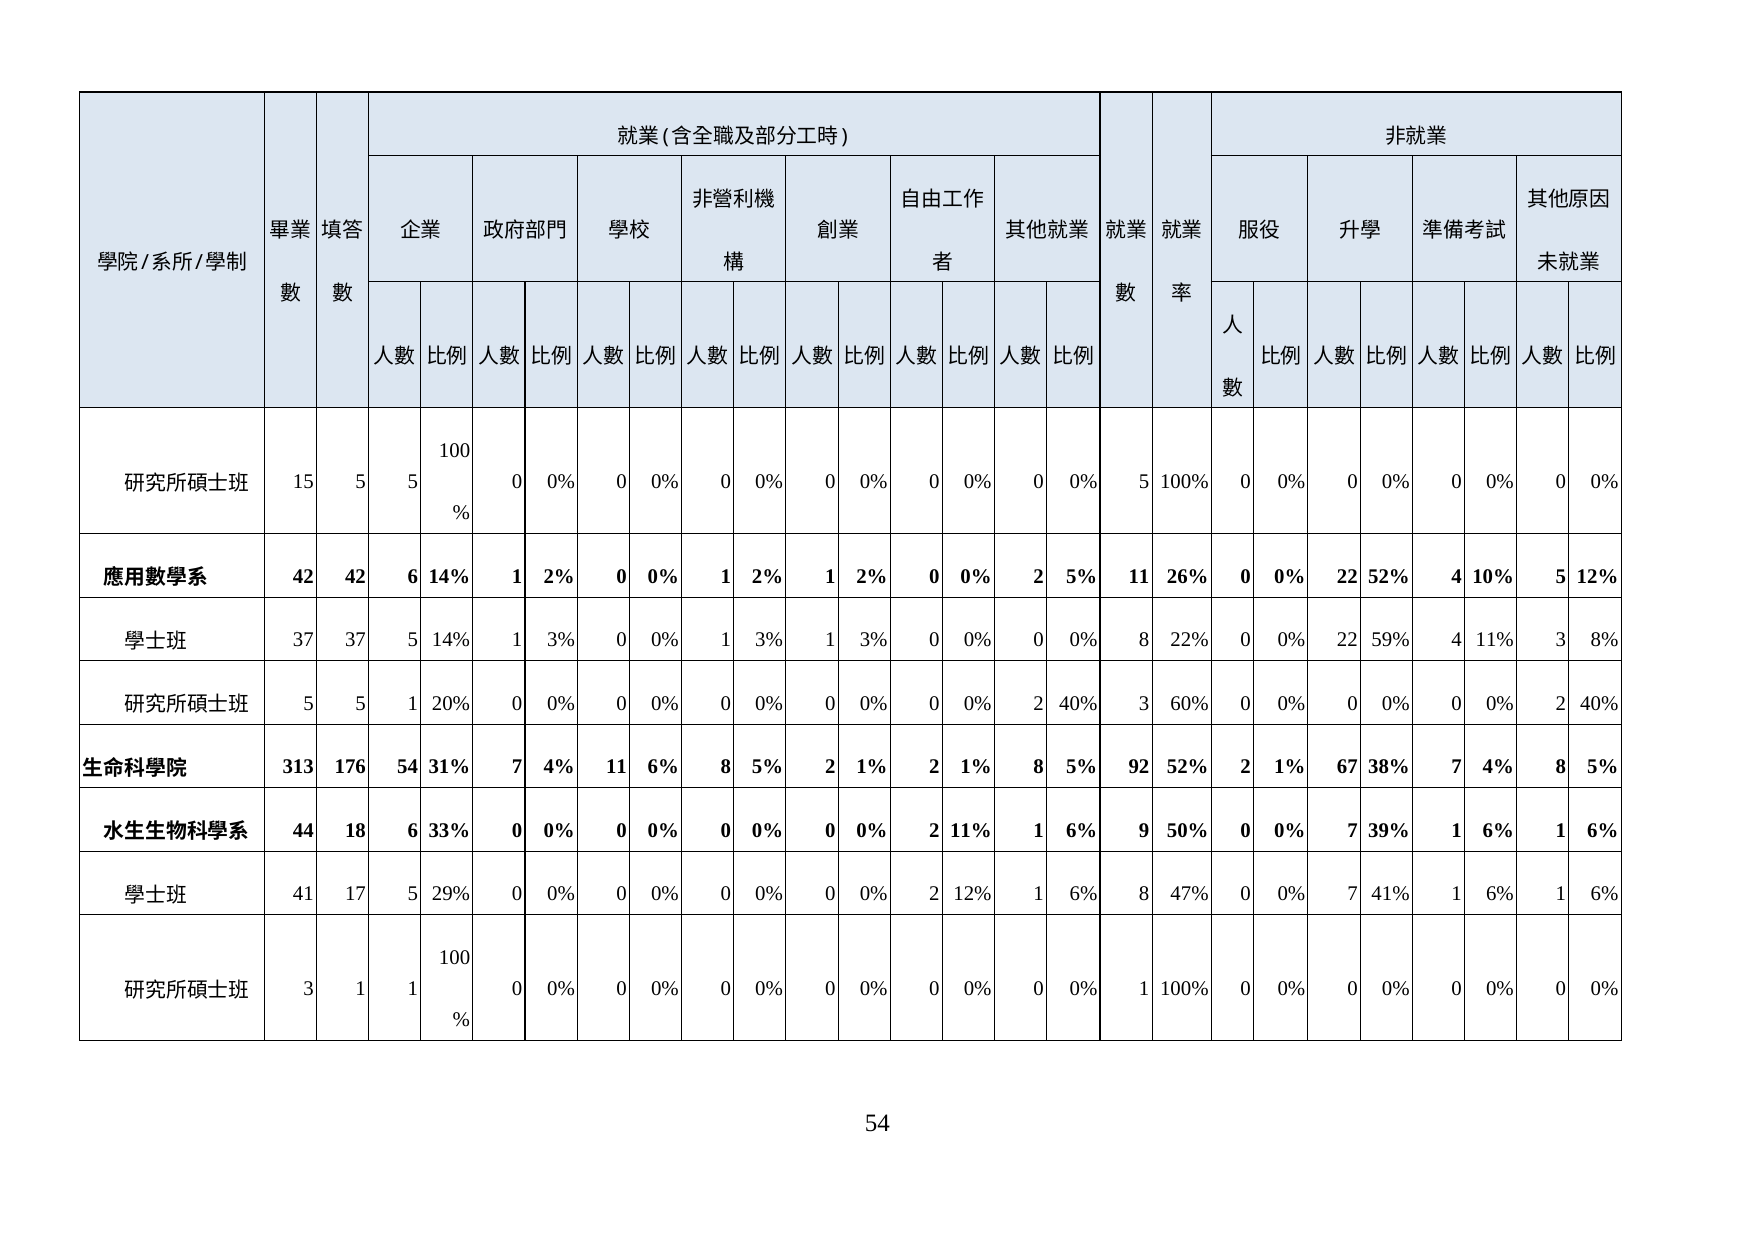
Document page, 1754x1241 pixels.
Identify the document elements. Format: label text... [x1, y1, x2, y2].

table_cell 0% [734, 788, 785, 851]
table_cell 人數 [682, 282, 733, 407]
table_cell 0% [526, 661, 577, 724]
table_cell 22 [1308, 534, 1360, 597]
table_cell 10% [1465, 534, 1516, 597]
table_cell 0% [1361, 661, 1412, 724]
table_cell 2% [839, 534, 890, 597]
table_cell 0 [1212, 661, 1253, 724]
table_cell 5% [1047, 725, 1099, 787]
table_cell 0 [891, 408, 942, 533]
table_cell 5 [265, 661, 316, 724]
table_cell 2 [786, 725, 838, 787]
table_cell 33% [421, 788, 472, 851]
table_cell 人數 [1212, 282, 1253, 407]
table_cell 0 [1212, 788, 1253, 851]
table_cell 0 [682, 852, 733, 914]
table_cell 2 [891, 788, 942, 851]
table_header 就業數 [1101, 93, 1152, 407]
table_cell 0% [943, 661, 994, 724]
table_cell 7 [1413, 725, 1464, 787]
table_cell 0 [473, 408, 524, 533]
table_cell 5 [1101, 408, 1152, 533]
table_cell 0 [578, 788, 629, 851]
table_cell 8 [682, 725, 733, 787]
table_cell 0% [1465, 915, 1516, 1040]
table_cell 11 [1101, 534, 1152, 597]
table_cell 50% [1153, 788, 1211, 851]
table_cell 比例 [1465, 282, 1516, 407]
table_cell 5% [1047, 534, 1099, 597]
table_cell 0% [630, 598, 681, 660]
table_cell 0% [839, 915, 890, 1040]
table_cell 人數 [578, 282, 629, 407]
table_cell 1 [1517, 852, 1568, 914]
table_cell 12% [1569, 534, 1621, 597]
table_cell 41% [1361, 852, 1412, 914]
table_cell 0 [1308, 915, 1360, 1040]
table_cell 服役 [1212, 156, 1307, 281]
table_cell 應用數學系 [80, 534, 264, 597]
table_cell 企業 [369, 156, 472, 281]
table_cell 0% [943, 534, 994, 597]
table_cell 26% [1153, 534, 1211, 597]
table_cell 0% [1254, 408, 1307, 533]
table_cell 31% [421, 725, 472, 787]
table_cell 0% [1569, 408, 1621, 533]
table_cell 6% [1569, 788, 1621, 851]
table_cell 100% [1153, 915, 1211, 1040]
table_cell 學士班 [80, 598, 264, 660]
table_cell 0% [526, 788, 577, 851]
table_cell 0% [1254, 598, 1307, 660]
table_cell 0 [995, 408, 1046, 533]
table_cell 0 [1212, 852, 1253, 914]
table_cell 0% [630, 408, 681, 533]
table_cell 37 [317, 598, 368, 660]
table_cell 0 [473, 788, 524, 851]
table_cell 20% [421, 661, 472, 724]
table_cell 1 [682, 534, 733, 597]
table_cell 0% [630, 661, 681, 724]
table_cell 8 [1517, 725, 1568, 787]
table_cell 0 [682, 788, 733, 851]
table_cell 研究所碩士班 [80, 915, 264, 1040]
table_cell 1 [995, 852, 1046, 914]
table_cell 0 [578, 852, 629, 914]
table_cell 0 [1212, 598, 1253, 660]
table_header 就業率 [1153, 93, 1211, 407]
table_cell 0% [1047, 408, 1099, 533]
table_cell 3 [1101, 661, 1152, 724]
table_cell 47% [1153, 852, 1211, 914]
table_cell 5 [317, 408, 368, 533]
table_cell 0% [1465, 408, 1516, 533]
table_cell 100% [421, 915, 472, 1040]
table_cell 11% [943, 788, 994, 851]
table_cell 0 [1413, 915, 1464, 1040]
table_cell 1 [786, 598, 838, 660]
table_cell 14% [421, 534, 472, 597]
table_cell 5 [1517, 534, 1568, 597]
table_cell 0% [1254, 661, 1307, 724]
table_cell 0% [839, 788, 890, 851]
table_cell 3% [839, 598, 890, 660]
table_cell 0% [839, 852, 890, 914]
table_cell 創業 [786, 156, 890, 281]
table_cell 0 [786, 915, 838, 1040]
table_cell 水生生物科學系 [80, 788, 264, 851]
table_cell 52% [1361, 534, 1412, 597]
table_cell 0% [1254, 788, 1307, 851]
table_cell 17 [317, 852, 368, 914]
table_cell 0 [682, 661, 733, 724]
table_cell 4 [1413, 534, 1464, 597]
table_cell 0 [1517, 408, 1568, 533]
table_cell 1 [473, 534, 524, 597]
table_cell 1 [682, 598, 733, 660]
table_cell 0 [578, 661, 629, 724]
table_cell 11% [1465, 598, 1516, 660]
table_cell 0% [1254, 915, 1307, 1040]
table_cell 人數 [369, 282, 420, 407]
table_cell 176 [317, 725, 368, 787]
table_cell 0% [1254, 852, 1307, 914]
table_cell 100% [421, 408, 472, 533]
table_cell 8% [1569, 598, 1621, 660]
table_cell 學校 [578, 156, 681, 281]
table_cell 2 [1517, 661, 1568, 724]
table_cell 60% [1153, 661, 1211, 724]
table_cell 6% [1047, 852, 1099, 914]
table_cell 人數 [1517, 282, 1568, 407]
table_cell 0 [578, 915, 629, 1040]
table_cell 1 [1101, 915, 1152, 1040]
table_cell 0% [734, 408, 785, 533]
table_cell 2 [995, 534, 1046, 597]
table_cell 1 [786, 534, 838, 597]
table_cell 1 [473, 598, 524, 660]
table_cell 0 [578, 534, 629, 597]
table_cell 0 [473, 915, 524, 1040]
table_cell 0% [526, 852, 577, 914]
table_cell 0 [1212, 408, 1253, 533]
table_cell 39% [1361, 788, 1412, 851]
table_cell 4% [526, 725, 577, 787]
table_header 學院/系所/學制 [80, 93, 264, 407]
table_cell 比例 [943, 282, 994, 407]
table_cell 0 [1308, 408, 1360, 533]
table_cell 0% [943, 915, 994, 1040]
table_cell 比例 [839, 282, 890, 407]
table_cell 0% [839, 408, 890, 533]
table_cell 0 [786, 788, 838, 851]
table_cell 2 [891, 852, 942, 914]
table_cell 1 [1413, 788, 1464, 851]
table_cell 1% [839, 725, 890, 787]
table_cell 0% [1047, 598, 1099, 660]
table_cell 研究所碩士班 [80, 408, 264, 533]
table_cell 0 [1308, 661, 1360, 724]
table_cell 0% [1047, 915, 1099, 1040]
table_cell 1 [995, 788, 1046, 851]
table_cell 0% [734, 852, 785, 914]
table_cell 22% [1153, 598, 1211, 660]
table_cell 0 [891, 534, 942, 597]
table_cell 6% [1569, 852, 1621, 914]
table_cell 0% [630, 788, 681, 851]
table_cell 0 [891, 915, 942, 1040]
table_cell 9 [1101, 788, 1152, 851]
table_cell 0 [578, 598, 629, 660]
table_cell 比例 [1361, 282, 1412, 407]
table_cell 自由工作者 [891, 156, 994, 281]
table_cell 0% [1361, 408, 1412, 533]
table_cell 1% [1254, 725, 1307, 787]
table_cell 5 [317, 661, 368, 724]
table_cell 8 [995, 725, 1046, 787]
table_cell 3 [265, 915, 316, 1040]
table_cell 41 [265, 852, 316, 914]
table_cell 比例 [734, 282, 785, 407]
table_cell 6% [630, 725, 681, 787]
table_cell 52% [1153, 725, 1211, 787]
table_cell 0 [786, 852, 838, 914]
table_cell 比例 [630, 282, 681, 407]
table_cell 8 [1101, 598, 1152, 660]
table_cell 0 [473, 852, 524, 914]
table_cell 比例 [1047, 282, 1099, 407]
table_cell 0 [1413, 408, 1464, 533]
table_cell 人數 [473, 282, 524, 407]
table_cell 0% [734, 661, 785, 724]
table_cell 2% [734, 534, 785, 597]
table_cell 0% [526, 915, 577, 1040]
table_cell 0 [786, 661, 838, 724]
table_cell 40% [1047, 661, 1099, 724]
table_cell 54 [369, 725, 420, 787]
table_cell 0 [682, 408, 733, 533]
table_cell 人數 [786, 282, 838, 407]
table_cell 0 [891, 598, 942, 660]
table_cell 人數 [995, 282, 1046, 407]
table_cell 學士班 [80, 852, 264, 914]
table_cell 1 [369, 661, 420, 724]
table_cell 5 [369, 408, 420, 533]
table_cell 18 [317, 788, 368, 851]
table_cell 37 [265, 598, 316, 660]
table_cell 升學 [1308, 156, 1412, 281]
table_cell 0 [786, 408, 838, 533]
table_cell 67 [1308, 725, 1360, 787]
table_cell 2% [526, 534, 577, 597]
table_cell 人數 [1413, 282, 1464, 407]
table_cell 7 [1308, 852, 1360, 914]
table_header 就業(含全職及部分工時) [369, 93, 1099, 155]
table_cell 42 [265, 534, 316, 597]
table_cell 5% [1569, 725, 1621, 787]
table_cell 29% [421, 852, 472, 914]
table_cell 2 [891, 725, 942, 787]
table_cell 5 [369, 852, 420, 914]
table_cell 4 [1413, 598, 1464, 660]
table_cell 0% [943, 408, 994, 533]
table_cell 0 [578, 408, 629, 533]
table_cell 38% [1361, 725, 1412, 787]
table_cell 0 [1212, 534, 1253, 597]
table_cell 42 [317, 534, 368, 597]
table_cell 6 [369, 788, 420, 851]
table_cell 11 [578, 725, 629, 787]
table_cell 1 [369, 915, 420, 1040]
table_cell 生命科學院 [80, 725, 264, 787]
table_cell 0% [839, 661, 890, 724]
table_cell 15 [265, 408, 316, 533]
table_cell 1 [317, 915, 368, 1040]
table_cell 比例 [421, 282, 472, 407]
table_cell 人數 [1308, 282, 1360, 407]
table_cell 1 [1517, 788, 1568, 851]
table_cell 6 [369, 534, 420, 597]
table_cell 12% [943, 852, 994, 914]
table_cell 0% [630, 534, 681, 597]
table_cell 0 [1212, 915, 1253, 1040]
table_cell 比例 [1569, 282, 1621, 407]
table_cell 40% [1569, 661, 1621, 724]
table_cell 2 [1212, 725, 1253, 787]
table_cell 0 [995, 598, 1046, 660]
table_cell 0 [1413, 661, 1464, 724]
table_cell 0 [473, 661, 524, 724]
table_cell 0% [734, 915, 785, 1040]
table_cell 3 [1517, 598, 1568, 660]
table_cell 5% [734, 725, 785, 787]
table_cell 其他原因未就業 [1517, 156, 1621, 281]
table_cell 0% [630, 915, 681, 1040]
table_cell 59% [1361, 598, 1412, 660]
table_cell 0 [891, 661, 942, 724]
table_cell 0% [1361, 915, 1412, 1040]
table_cell 8 [1101, 852, 1152, 914]
table_cell 其他就業 [995, 156, 1099, 281]
table_cell 0% [526, 408, 577, 533]
table_cell 比例 [1254, 282, 1307, 407]
table_header 畢業數 [265, 93, 316, 407]
table_cell 7 [473, 725, 524, 787]
table_cell 0% [1465, 661, 1516, 724]
table_cell 4% [1465, 725, 1516, 787]
table_cell 0% [1254, 534, 1307, 597]
table_cell 比例 [526, 282, 577, 407]
table_cell 22 [1308, 598, 1360, 660]
table_cell 5 [369, 598, 420, 660]
table_cell 0 [682, 915, 733, 1040]
table_cell 0% [1569, 915, 1621, 1040]
table_cell 1 [1413, 852, 1464, 914]
table_cell 非營利機構 [682, 156, 785, 281]
table_cell 313 [265, 725, 316, 787]
table_cell 0 [995, 915, 1046, 1040]
table_cell 100% [1153, 408, 1211, 533]
table_header 填答數 [317, 93, 368, 407]
table_cell 92 [1101, 725, 1152, 787]
table_cell 6% [1465, 852, 1516, 914]
table_cell 6% [1465, 788, 1516, 851]
table_cell 2 [995, 661, 1046, 724]
table_header 非就業 [1212, 93, 1621, 155]
table_cell 準備考試 [1413, 156, 1516, 281]
table_cell 研究所碩士班 [80, 661, 264, 724]
table_cell 政府部門 [473, 156, 577, 281]
table_cell 14% [421, 598, 472, 660]
table_cell 44 [265, 788, 316, 851]
table_cell 0 [1517, 915, 1568, 1040]
table_cell 0% [943, 598, 994, 660]
table_cell 3% [734, 598, 785, 660]
table_cell 6% [1047, 788, 1099, 851]
table_cell 1% [943, 725, 994, 787]
table_cell 3% [526, 598, 577, 660]
table_cell 人數 [891, 282, 942, 407]
table_cell 7 [1308, 788, 1360, 851]
table_cell 0% [630, 852, 681, 914]
